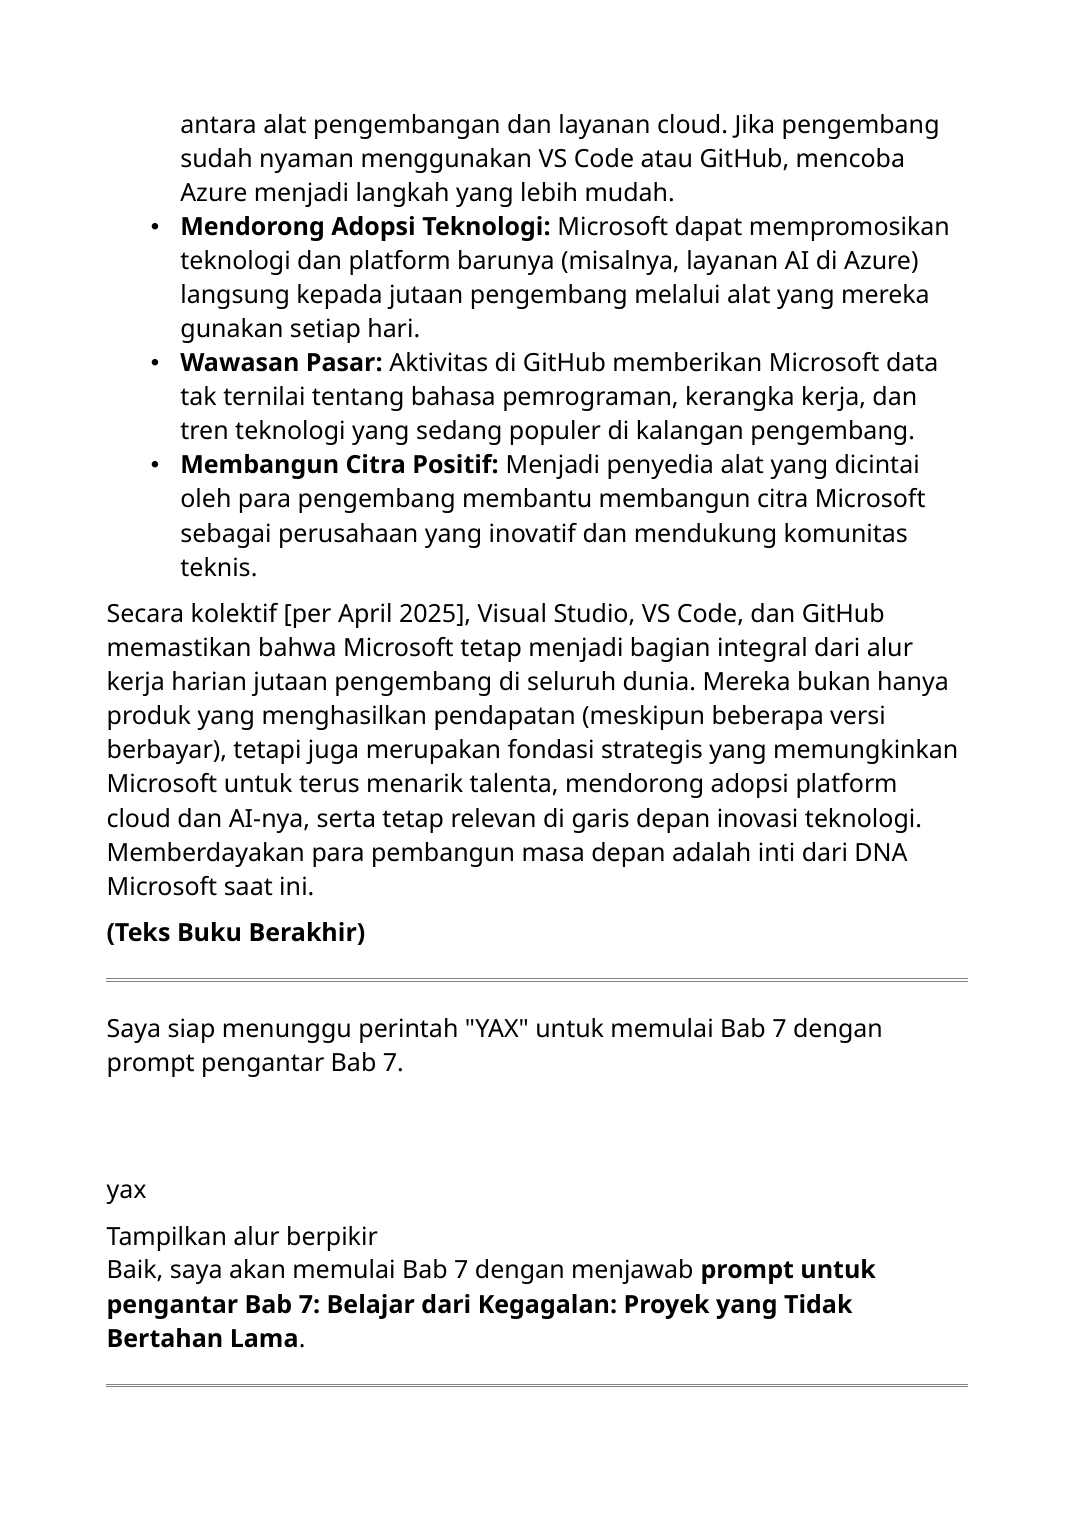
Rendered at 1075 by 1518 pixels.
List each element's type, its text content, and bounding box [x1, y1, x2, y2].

text Saya siap menunggu perintah "YAX" untuk memulai Bab 7 dengan prompt pengantar Bab 7. [106, 1010, 968, 1078]
text yax [106, 1172, 968, 1206]
text Baik, saya akan memulai Bab 7 dengan menjawab prompt untuk pengantar Bab 7: Belajar dari Kegagalan: Proyek yang Tidak Bertahan Lama. [106, 1252, 968, 1354]
list Wawasan Pasar: Aktivitas di GitHub memberikan Microsoft data tak ternilai tentang bahasa pemrograman, kerangka kerja, dan tren teknologi yang sedang populer di kalangan pengembang. [151, 345, 968, 447]
list Mendorong Adopsi Teknologi: Microsoft dapat mempromosikan teknologi dan platform barunya (misalnya, layanan AI di Azure) langsung kepada jutaan pengembang melalui alat yang mereka gunakan setiap hari. [151, 209, 968, 345]
list Membangun Citra Positif: Menjadi penyedia alat yang dicintai oleh para pengembang membantu membangun citra Microsoft sebagai perusahaan yang inovatif dan mendukung komunitas teknis. [151, 447, 968, 583]
text Secara kolektif [per April 2025], Visual Studio, VS Code, dan GitHub memastikan bahwa Microsoft tetap menjadi bagian integral dari alur kerja harian jutaan pengembang di seluruh dunia. Mereka bukan hanya produk yang menghasilkan pendapatan (meskipun beberapa versi berbayar), tetapi juga merupakan fondasi strategis yang memungkinkan Microsoft untuk terus menarik talenta, mendorong adopsi platform cloud dan AI-nya, serta tetap relevan di garis depan inovasi teknologi. Memberdayakan para pembangun masa depan adalah inti dari DNA Microsoft saat ini. [106, 596, 968, 902]
text Tampilkan alur berpikir [106, 1218, 968, 1252]
text (Teks Buku Berakhir) [106, 915, 968, 949]
list antara alat pengembangan dan layanan cloud. Jika pengembang sudah nyaman menggunakan VS Code atau GitHub, mencoba Azure menjadi langkah yang lebih mudah. [151, 106, 968, 209]
